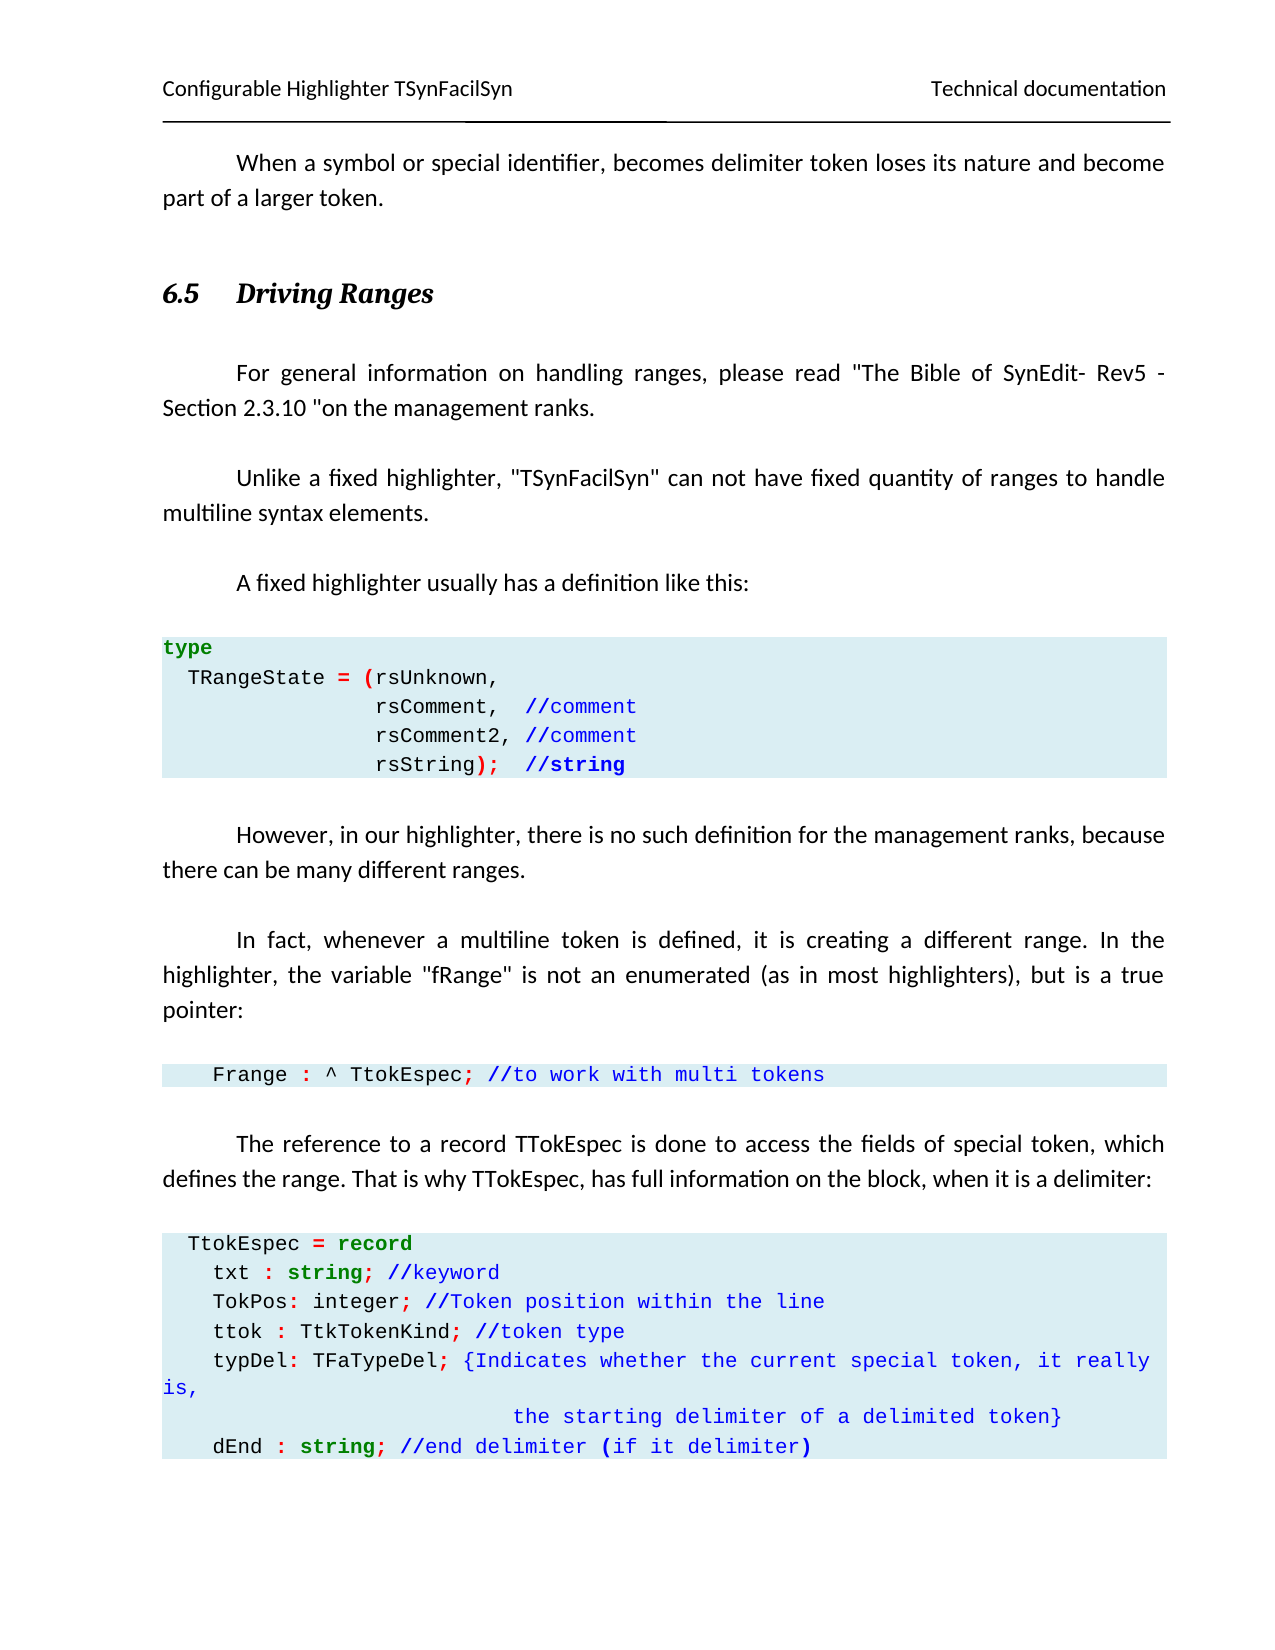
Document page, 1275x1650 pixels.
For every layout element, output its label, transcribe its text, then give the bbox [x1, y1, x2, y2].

text dEnd : string; //end delimiter (if it delimiter) [162, 1436, 1167, 1459]
text TRangeState = (rsUnknown, [162, 667, 1167, 690]
text typDel: TFaTypeDel; {Indicates whether the current special token, it really is, [162, 1350, 1167, 1401]
text The reference to a record TTokEspec is done to access the fields of special token, which defines the range. That is why TTokEspec, has full information on the block, when it is a delimiter: [162, 1128, 1167, 1193]
text rsString); //string [162, 754, 1167, 778]
text Frange : ^ TtokEspec; //to work with multi tokens [162, 1064, 1167, 1087]
subtitle Driving Ranges [162, 278, 1167, 311]
text TtokEspec = record [162, 1233, 1167, 1257]
text txt : string; //keyword [162, 1262, 1167, 1286]
text However, in our highlighter, there is no such definition for the management ranks, because there can be many different ranges. [162, 819, 1167, 884]
text In fact, whenever a multiline token is defined, it is creating a different range. In the highlighter, the variable "fRange" is not an enumerated (as in most highlighters), but is a true pointer: [162, 924, 1167, 1024]
text Unlike a fixed highlighter, "TSynFacilSyn" can not have fixed quantity of ranges to handle multiline syntax elements. [162, 462, 1167, 528]
text ttok : TtkTokenKind; //token type [162, 1321, 1167, 1344]
text For general information on handling ranges, please read "The Bible of SynEdit- Rev5 - Section 2.3.10 "on the management ranks. [162, 357, 1167, 423]
text the starting delimiter of a delimited token} [162, 1407, 1167, 1430]
text When a symbol or special identifier, becomes delimiter token loses its nature and become part of a larger token. [162, 148, 1167, 213]
text rsComment, //comment [162, 696, 1167, 719]
text A fixed highlighter usually has a definition like this: [162, 567, 1167, 598]
text TokPos: integer; //Token position within the line [162, 1292, 1167, 1315]
text type [162, 637, 1167, 661]
text rsComment2, //comment [162, 725, 1167, 749]
